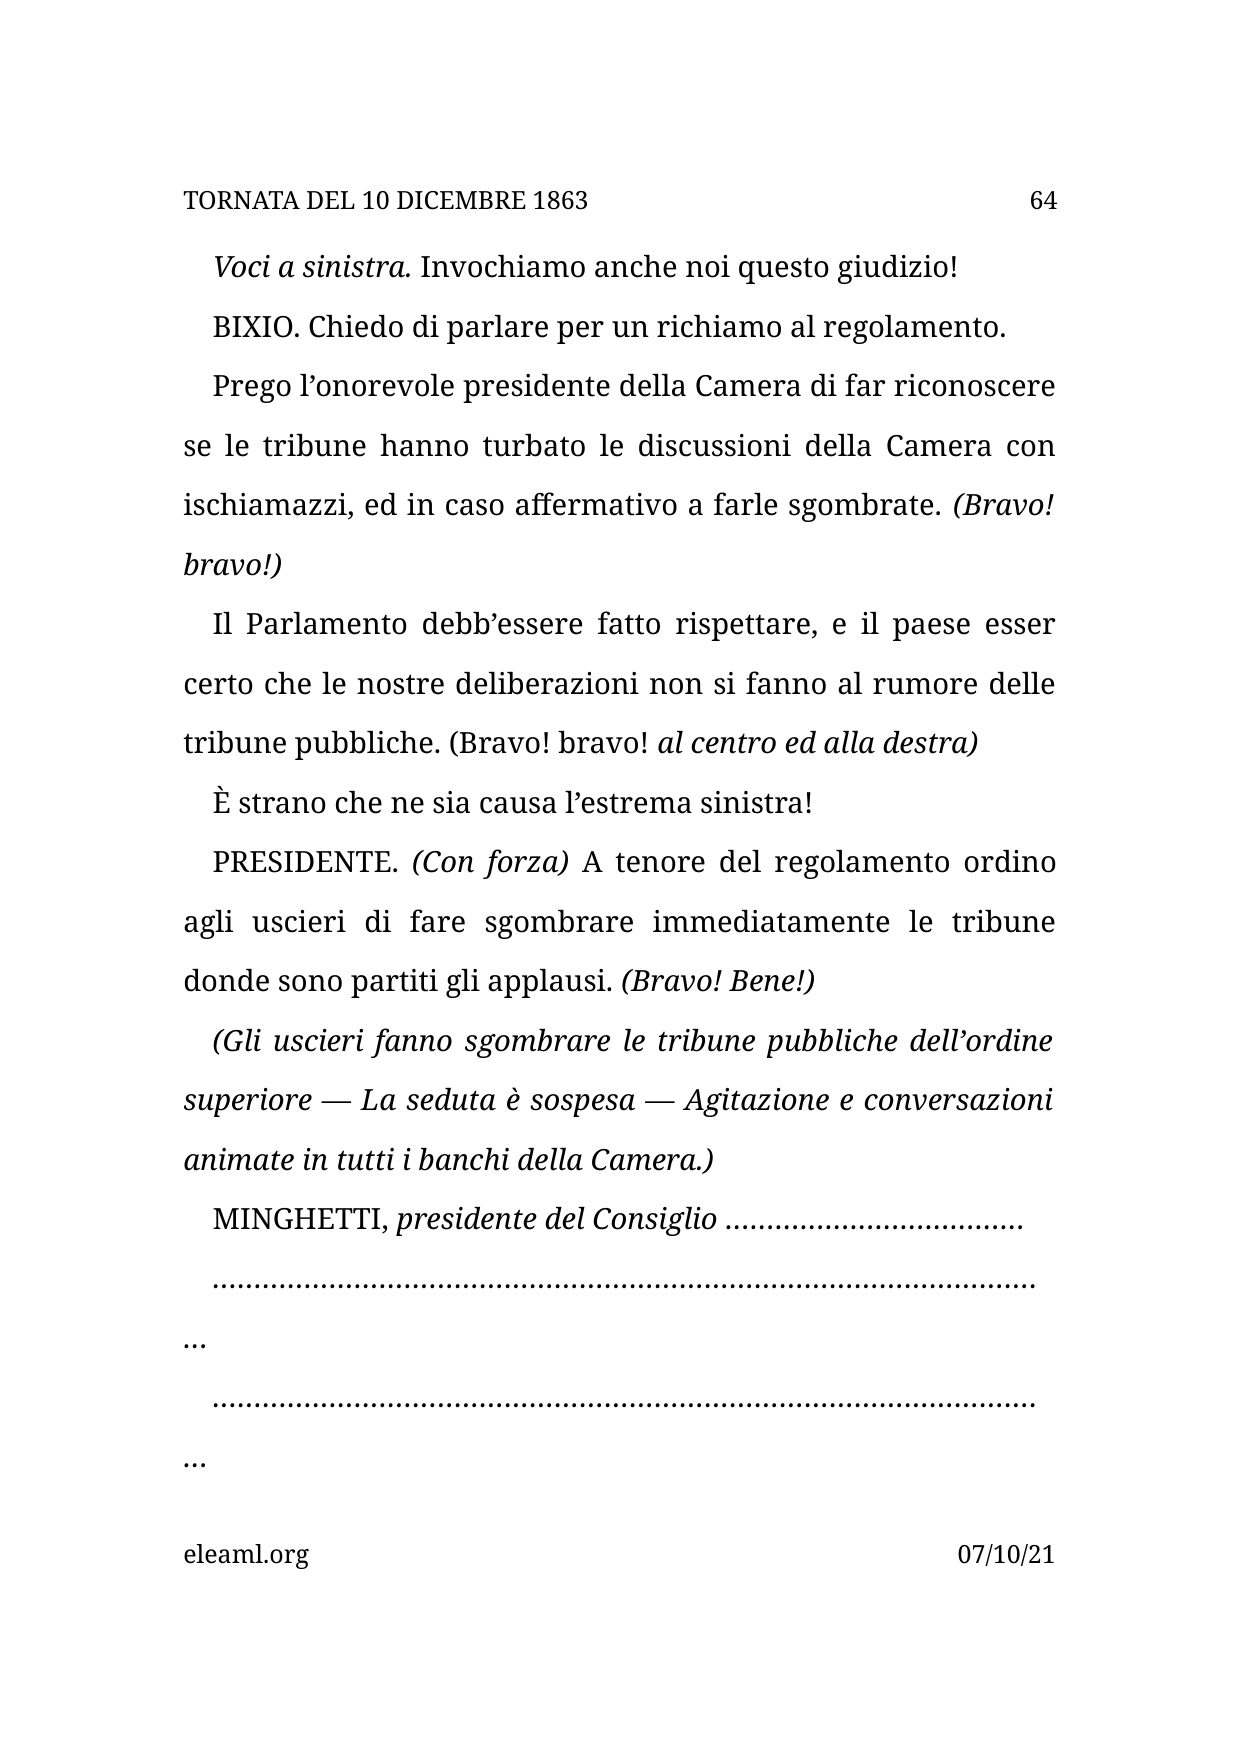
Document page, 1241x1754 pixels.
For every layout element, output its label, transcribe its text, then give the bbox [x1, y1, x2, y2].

text Voci a sinistra. Invochiamo anche noi questo giudizio! [183, 247, 1057, 286]
text BIXIO. Chiedo di parlare per un richiamo al regolamento. [183, 306, 1057, 346]
text Prego l’onorevole presidente della Camera di far riconoscere se le tribune hanno turbato le discussioni della Camera con ischiamazzi, ed in caso affermativo a farle sgombrate. (Bravo! bravo!) [183, 366, 1057, 584]
text ………………………………………………………………………………………… [183, 1258, 1057, 1357]
text È strano che ne sia causa l’estrema sinistra! [183, 782, 1057, 822]
text Il Parlamento debb’essere fatto rispettare, e il paese esser certo che le nostre deliberazioni non si fanno al rumore delle tribune pubbliche. (Bravo! bravo! al centro ed alla destra) [183, 603, 1057, 762]
text (Gli uscieri fanno sgombrare le tribune pubbliche dell’ordine superiore — La seduta è sospesa — Agitazione e conversazioni animate in tutti i banchi della Camera.) [183, 1020, 1057, 1178]
text PRESIDENTE. (Con forza) A tenore del regolamento ordino agli uscieri di fare sgombrare immediatamente le tribune donde sono partiti gli applausi. (Bravo! Bene!) [183, 841, 1057, 1000]
text MINGHETTI, presidente del Consiglio ……………………………… [183, 1198, 1057, 1238]
text ………………………………………………………………………………………… [183, 1377, 1057, 1476]
